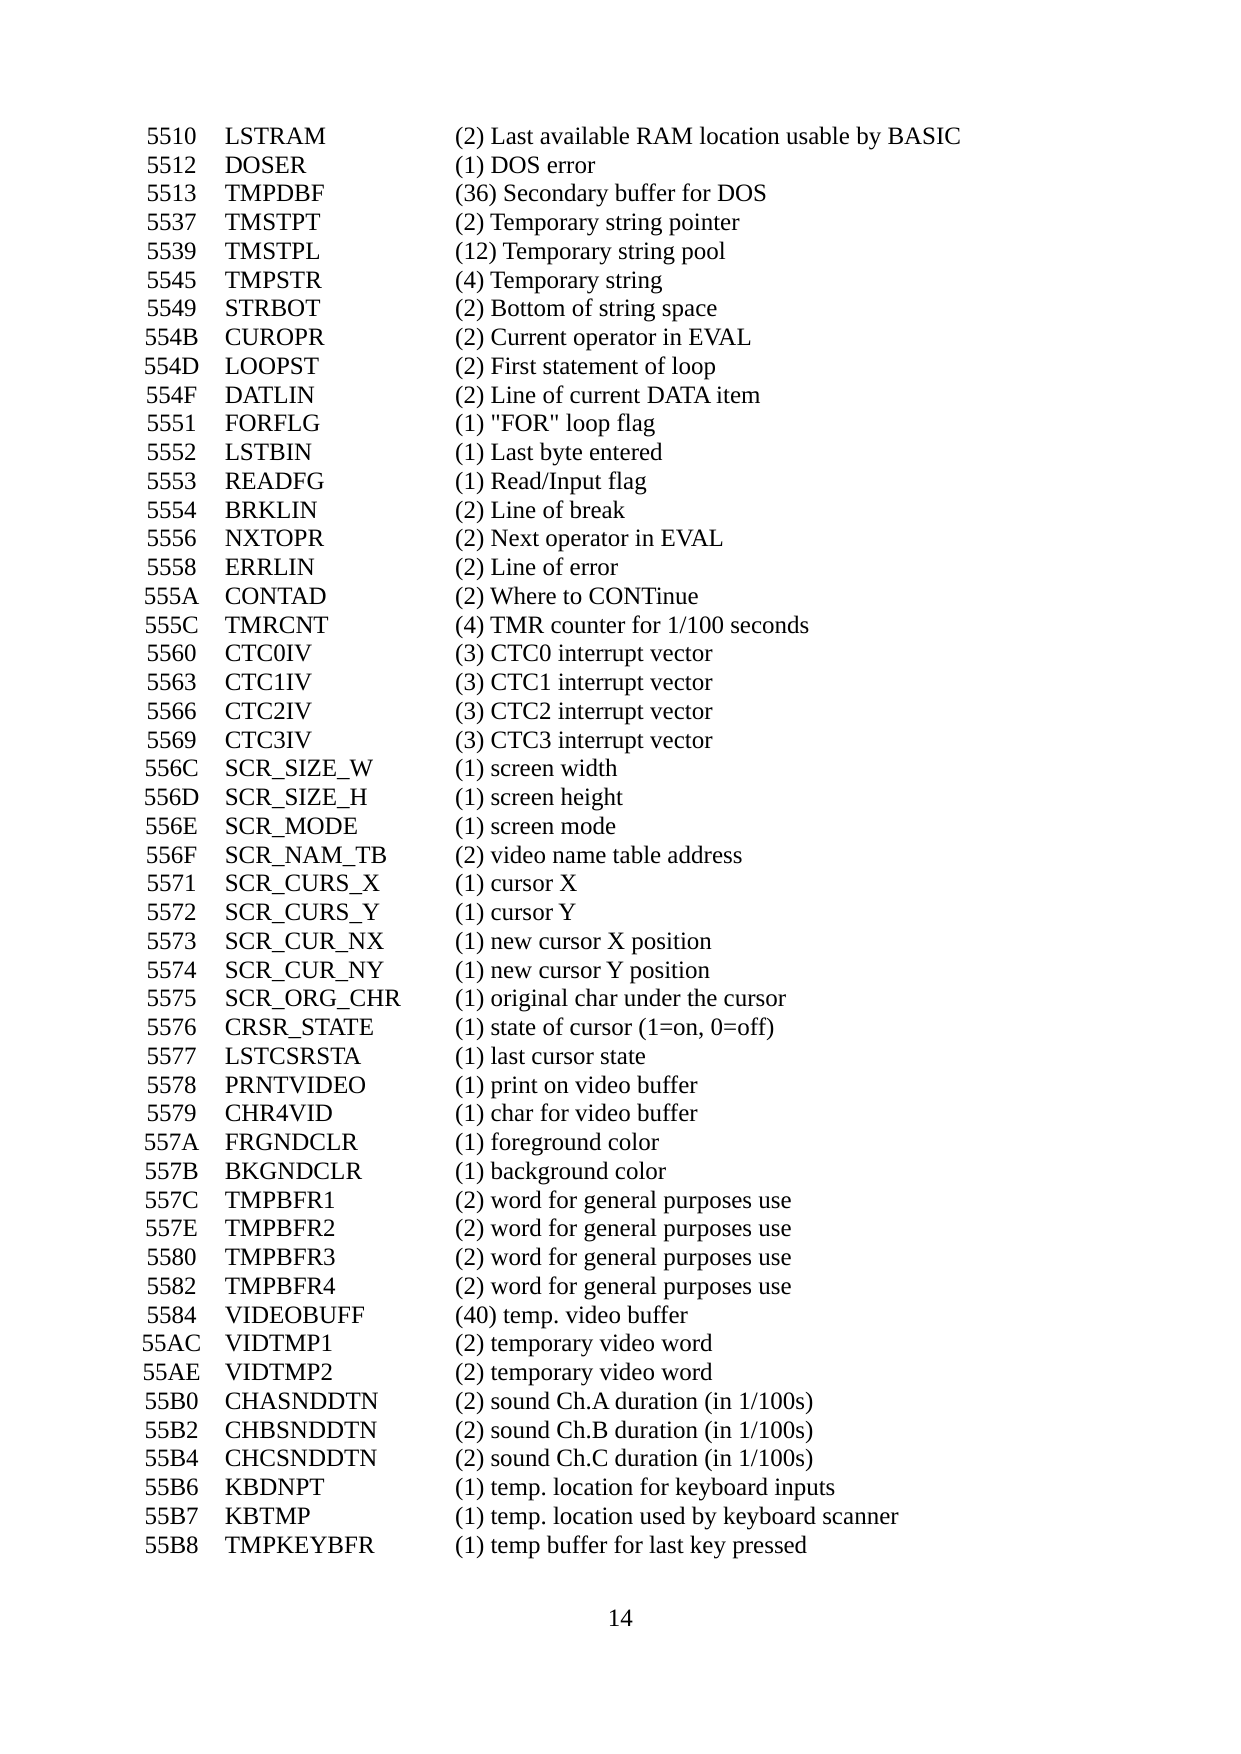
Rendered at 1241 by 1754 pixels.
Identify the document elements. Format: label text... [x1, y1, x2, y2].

table_cell 5512 [121, 150, 221, 178]
table_cell 5577 [121, 1041, 221, 1070]
table_cell 55AE [121, 1357, 221, 1386]
table_cell 5552 [121, 437, 221, 466]
table_cell NXTOPR [221, 524, 452, 552]
table_cell FORFLG [221, 409, 452, 437]
table_cell CRSR_STATE [221, 1012, 452, 1041]
table_cell (2) Line of current DATA item [452, 380, 1118, 408]
table_cell 5553 [121, 466, 221, 495]
table_cell (4) Temporary string [452, 265, 1118, 293]
table_cell (1) screen mode [452, 811, 1118, 840]
table_cell CTC0IV [221, 639, 452, 667]
table_cell (2) word for general purposes use [452, 1242, 1118, 1271]
table_cell (1) screen height [452, 782, 1118, 811]
table_cell DATLIN [221, 380, 452, 408]
table_cell (2) sound Ch.C duration (in 1/100s) [452, 1444, 1118, 1472]
table_cell (3) CTC2 interrupt vector [452, 696, 1118, 725]
table_cell (1) state of cursor (1=on, 0=off) [452, 1012, 1118, 1041]
table_cell TMPBFR4 [221, 1271, 452, 1300]
table_cell SCR_MODE [221, 811, 452, 840]
table_cell 5549 [121, 294, 221, 322]
table_cell BRKLIN [221, 495, 452, 523]
table_cell PRNTVIDEO [221, 1070, 452, 1098]
table_cell SCR_ORG_CHR [221, 984, 452, 1012]
table_cell TMPDBF [221, 179, 452, 207]
table_cell 5560 [121, 639, 221, 667]
table_cell 5545 [121, 265, 221, 293]
table_cell CHASNDDTN [221, 1386, 452, 1415]
table_cell (1) temp buffer for last key pressed [452, 1530, 1118, 1558]
table_cell SCR_SIZE_H [221, 782, 452, 811]
table_cell SCR_CURS_X [221, 869, 452, 897]
table_cell CTC1IV [221, 667, 452, 696]
table_cell 554F [121, 380, 221, 408]
table_cell (2) sound Ch.B duration (in 1/100s) [452, 1415, 1118, 1443]
table_cell (2) video name table address [452, 840, 1118, 868]
table_cell 556C [121, 754, 221, 782]
table_cell 55B6 [121, 1472, 221, 1501]
table_cell (1) char for video buffer [452, 1099, 1118, 1127]
table_cell (1) DOS error [452, 150, 1118, 178]
table_cell DOSER [221, 150, 452, 178]
table_cell (1) last cursor state [452, 1041, 1118, 1070]
table_cell (40) temp. video buffer [452, 1300, 1118, 1328]
table_cell TMRCNT [221, 610, 452, 638]
table_cell (2) Line of error [452, 552, 1118, 581]
table_cell SCR_CUR_NX [221, 926, 452, 955]
table_cell (2) Temporary string pointer [452, 207, 1118, 236]
table_cell 5579 [121, 1099, 221, 1127]
table_cell (2) Line of break [452, 495, 1118, 523]
table_cell (3) CTC3 interrupt vector [452, 725, 1118, 753]
table_cell 5558 [121, 552, 221, 581]
table_cell (2) sound Ch.A duration (in 1/100s) [452, 1386, 1118, 1415]
table_cell STRBOT [221, 294, 452, 322]
table_cell 55B8 [121, 1530, 221, 1558]
table_cell 5582 [121, 1271, 221, 1300]
table_cell SCR_CURS_Y [221, 897, 452, 926]
table_cell 5571 [121, 869, 221, 897]
table_cell (1) temp. location for keyboard inputs [452, 1472, 1118, 1501]
table_cell (4) TMR counter for 1/100 seconds [452, 610, 1118, 638]
table_cell TMPBFR2 [221, 1214, 452, 1242]
table_cell 5563 [121, 667, 221, 696]
table_cell 5580 [121, 1242, 221, 1271]
table_cell (1) cursor Y [452, 897, 1118, 926]
table_cell 5551 [121, 409, 221, 437]
table_cell 5556 [121, 524, 221, 552]
table_cell LOOPST [221, 351, 452, 380]
table_cell (1) Last byte entered [452, 437, 1118, 466]
table_cell (3) CTC0 interrupt vector [452, 639, 1118, 667]
table_cell 5510 [121, 121, 221, 150]
table_cell CHR4VID [221, 1099, 452, 1127]
table_cell LSTBIN [221, 437, 452, 466]
table_cell 557C [121, 1185, 221, 1213]
table_cell (2) Current operator in EVAL [452, 322, 1118, 351]
table_cell 5566 [121, 696, 221, 725]
table_cell (1) new cursor Y position [452, 955, 1118, 983]
table_cell KBTMP [221, 1501, 452, 1530]
table_cell FRGNDCLR [221, 1127, 452, 1156]
table_cell 5513 [121, 179, 221, 207]
table_cell (2) word for general purposes use [452, 1271, 1118, 1300]
table_cell (2) First statement of loop [452, 351, 1118, 380]
table_cell 5578 [121, 1070, 221, 1098]
table_cell (12) Temporary string pool [452, 236, 1118, 265]
table_cell TMSTPL [221, 236, 452, 265]
table_cell (2) word for general purposes use [452, 1214, 1118, 1242]
table_cell CONTAD [221, 581, 452, 610]
table_cell 55B0 [121, 1386, 221, 1415]
table_cell 5569 [121, 725, 221, 753]
table_cell 5575 [121, 984, 221, 1012]
table_cell (2) temporary video word [452, 1329, 1118, 1357]
table_cell 557B [121, 1156, 221, 1185]
table_cell (36) Secondary buffer for DOS [452, 179, 1118, 207]
table_cell 55B2 [121, 1415, 221, 1443]
table_cell BKGNDCLR [221, 1156, 452, 1185]
table_cell (2) Where to CONTinue [452, 581, 1118, 610]
table_cell (2) Next operator in EVAL [452, 524, 1118, 552]
table_cell (1) "FOR" loop flag [452, 409, 1118, 437]
table_cell (1) background color [452, 1156, 1118, 1185]
table_cell 555C [121, 610, 221, 638]
table_cell 55B7 [121, 1501, 221, 1530]
table_cell LSTCSRSTA [221, 1041, 452, 1070]
table_cell 5554 [121, 495, 221, 523]
table_cell CHBSNDDTN [221, 1415, 452, 1443]
table_cell CHCSNDDTN [221, 1444, 452, 1472]
table_cell TMPKEYBFR [221, 1530, 452, 1558]
table_cell (1) print on video buffer [452, 1070, 1118, 1098]
table_cell (1) foreground color [452, 1127, 1118, 1156]
table_cell 557A [121, 1127, 221, 1156]
table_cell 557E [121, 1214, 221, 1242]
table_cell (2) word for general purposes use [452, 1185, 1118, 1213]
table_cell 556D [121, 782, 221, 811]
table_cell (1) Read/Input flag [452, 466, 1118, 495]
table_cell (1) screen width [452, 754, 1118, 782]
table_cell KBDNPT [221, 1472, 452, 1501]
table_cell 5573 [121, 926, 221, 955]
table_cell (2) temporary video word [452, 1357, 1118, 1386]
table_cell (1) original char under the cursor [452, 984, 1118, 1012]
table_cell 5537 [121, 207, 221, 236]
table_cell (1) new cursor X position [452, 926, 1118, 955]
table_cell (1) cursor X [452, 869, 1118, 897]
table_cell LSTRAM [221, 121, 452, 150]
table_cell 5584 [121, 1300, 221, 1328]
table_cell (2) Last available RAM location usable by BASIC [452, 121, 1118, 150]
table_cell CTC3IV [221, 725, 452, 753]
table_cell TMSTPT [221, 207, 452, 236]
table_cell 5572 [121, 897, 221, 926]
table_cell 55AC [121, 1329, 221, 1357]
table_cell (2) Bottom of string space [452, 294, 1118, 322]
table_cell TMPSTR [221, 265, 452, 293]
table_cell CUROPR [221, 322, 452, 351]
table_cell TMPBFR3 [221, 1242, 452, 1271]
table_cell 5574 [121, 955, 221, 983]
table_cell ERRLIN [221, 552, 452, 581]
table_cell SCR_CUR_NY [221, 955, 452, 983]
table_cell 55B4 [121, 1444, 221, 1472]
table_cell READFG [221, 466, 452, 495]
table_cell 555A [121, 581, 221, 610]
table_cell VIDTMP1 [221, 1329, 452, 1357]
table_cell 556E [121, 811, 221, 840]
table_cell 5539 [121, 236, 221, 265]
table_cell 556F [121, 840, 221, 868]
table_cell VIDEOBUFF [221, 1300, 452, 1328]
table_cell (3) CTC1 interrupt vector [452, 667, 1118, 696]
table_cell CTC2IV [221, 696, 452, 725]
table_cell SCR_NAM_TB [221, 840, 452, 868]
table_cell 554D [121, 351, 221, 380]
table_cell (1) temp. location used by keyboard scanner [452, 1501, 1118, 1530]
table_cell 5576 [121, 1012, 221, 1041]
table_cell 554B [121, 322, 221, 351]
table_cell SCR_SIZE_W [221, 754, 452, 782]
table_cell VIDTMP2 [221, 1357, 452, 1386]
table_cell TMPBFR1 [221, 1185, 452, 1213]
